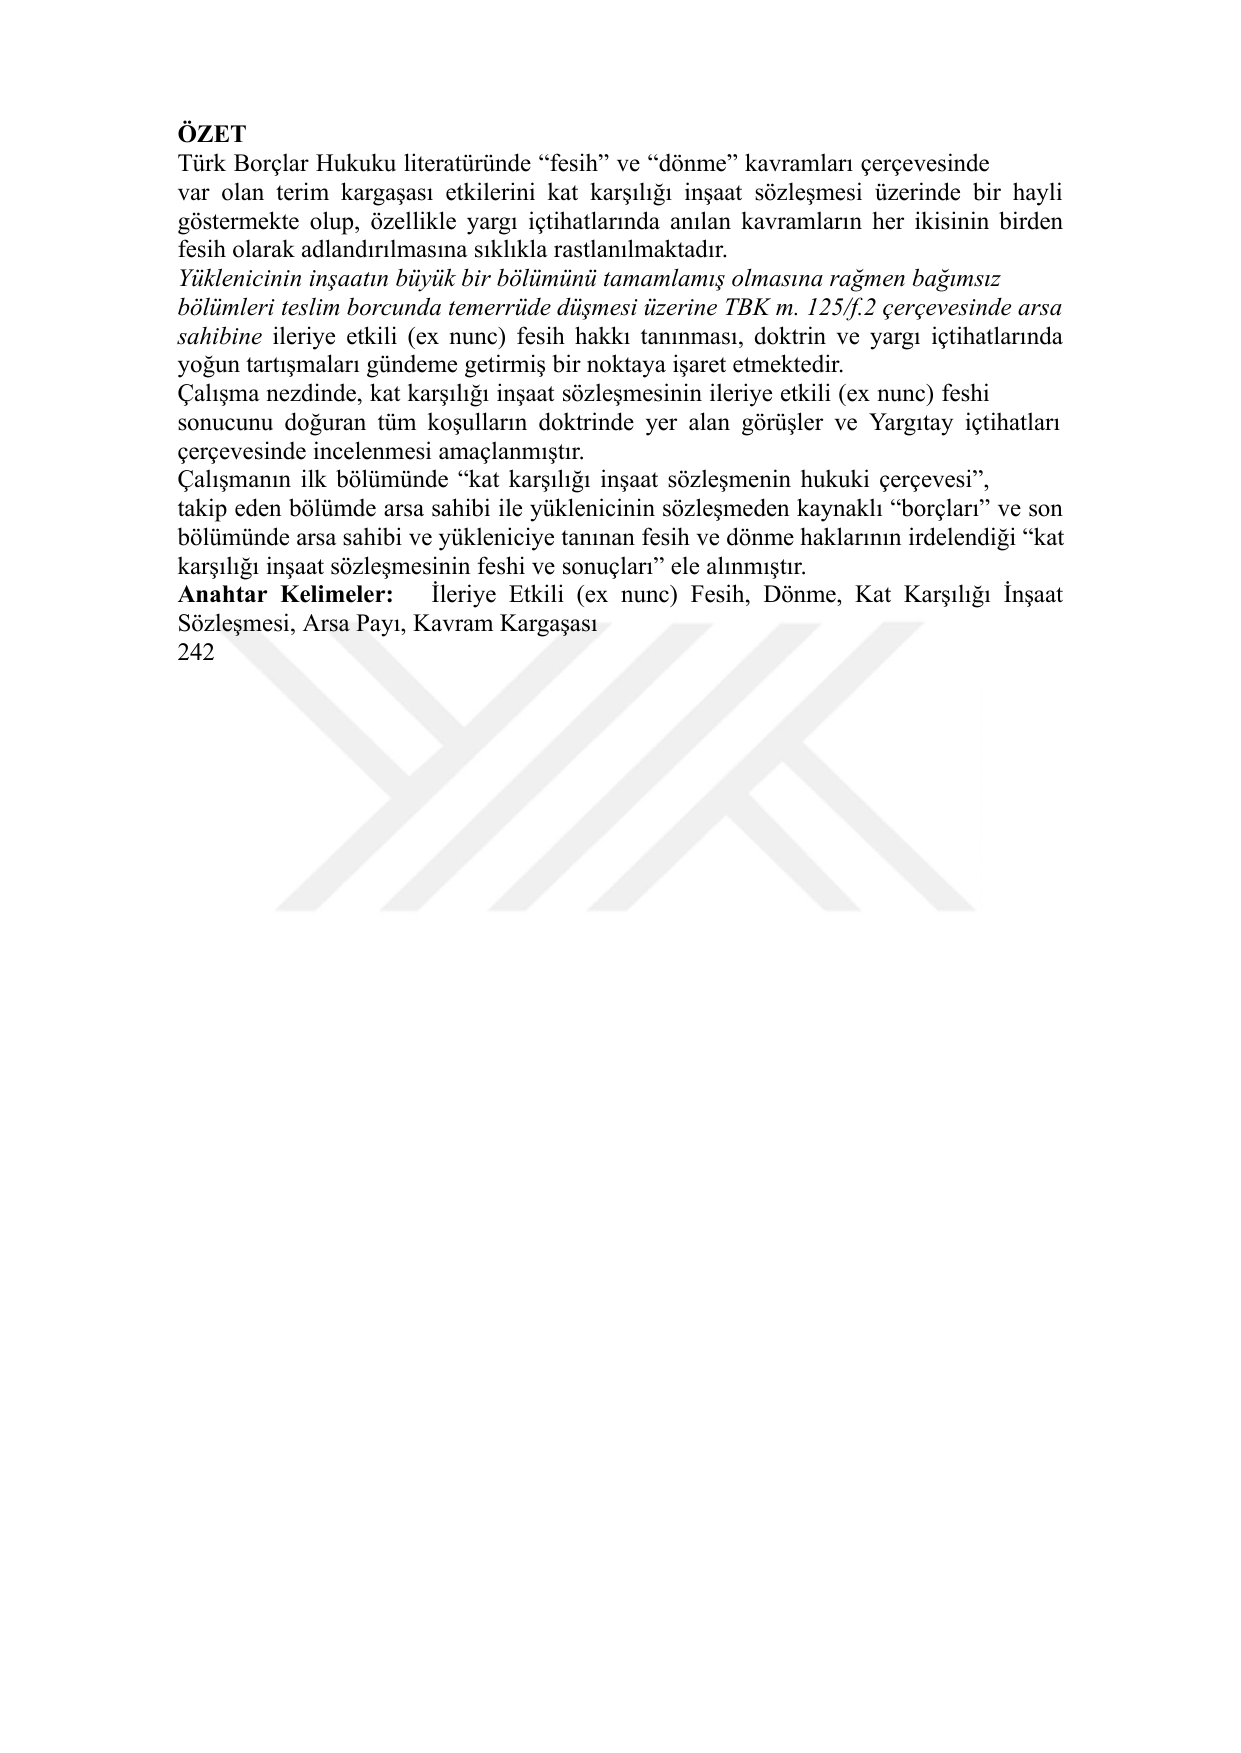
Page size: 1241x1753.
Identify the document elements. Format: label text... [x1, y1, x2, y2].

text fesih olarak adlandırılmasına sıklıkla rastlanılmaktadır. [177, 234, 1230, 263]
text karşılığı inşaat sözleşmesinin feshi ve sonuçları” ele alınmıştır. [177, 551, 1230, 579]
text Yüklenicinin inşaatın büyük bir bölümünü tamamlamış olmasına rağmen bağımsız [177, 263, 1230, 292]
text var olan terim kargaşası etkilerini kat karşılığı inşaat sözleşmesi üzerinde bir hayli [177, 177, 1230, 206]
text yoğun tartışmaları gündeme getirmiş bir noktaya işaret etmektedir. [177, 349, 1230, 378]
text Sözleşmesi, Arsa Payı, Kavram Kargaşası [177, 608, 1230, 637]
picture [206, 612, 982, 921]
text Çalışmanın ilk bölümünde “kat karşılığı inşaat sözleşmenin hukuki çerçevesi”, [177, 464, 1230, 493]
text bölümünde arsa sahibi ve yükleniciye tanınan fesih ve dönme haklarının irdelendiği “kat [177, 522, 1230, 551]
text ÖZET [177, 119, 1230, 148]
text 242 [177, 637, 1230, 666]
text göstermekte olup, özellikle yargı içtihatlarında anılan kavramların her ikisinin birden [177, 206, 1230, 234]
text sahibine ileriye etkili (ex nunc) fesih hakkı tanınması, doktrin ve yargı içtihatlarında [177, 321, 1230, 349]
text Türk Borçlar Hukuku literatüründe “fesih” ve “dönme” kavramları çerçevesinde [177, 148, 1230, 177]
text Çalışma nezdinde, kat karşılığı inşaat sözleşmesinin ileriye etkili (ex nunc) feshi [177, 378, 1230, 407]
text bölümleri teslim borcunda temerrüde düşmesi üzerine TBK m. 125/f.2 çerçevesinde arsa [177, 292, 1230, 321]
text çerçevesinde incelenmesi amaçlanmıştır. [177, 436, 1230, 464]
text sonucunu doğuran tüm koşulların doktrinde yer alan görüşler ve Yargıtay içtihatları [177, 407, 1230, 436]
text takip eden bölümde arsa sahibi ile yüklenicinin sözleşmeden kaynaklı “borçları” ve son [177, 493, 1230, 522]
text Anahtar Kelimeler: İleriye Etkili (ex nunc) Fesih, Dönme, Kat Karşılığı İnşaat [177, 579, 1230, 608]
